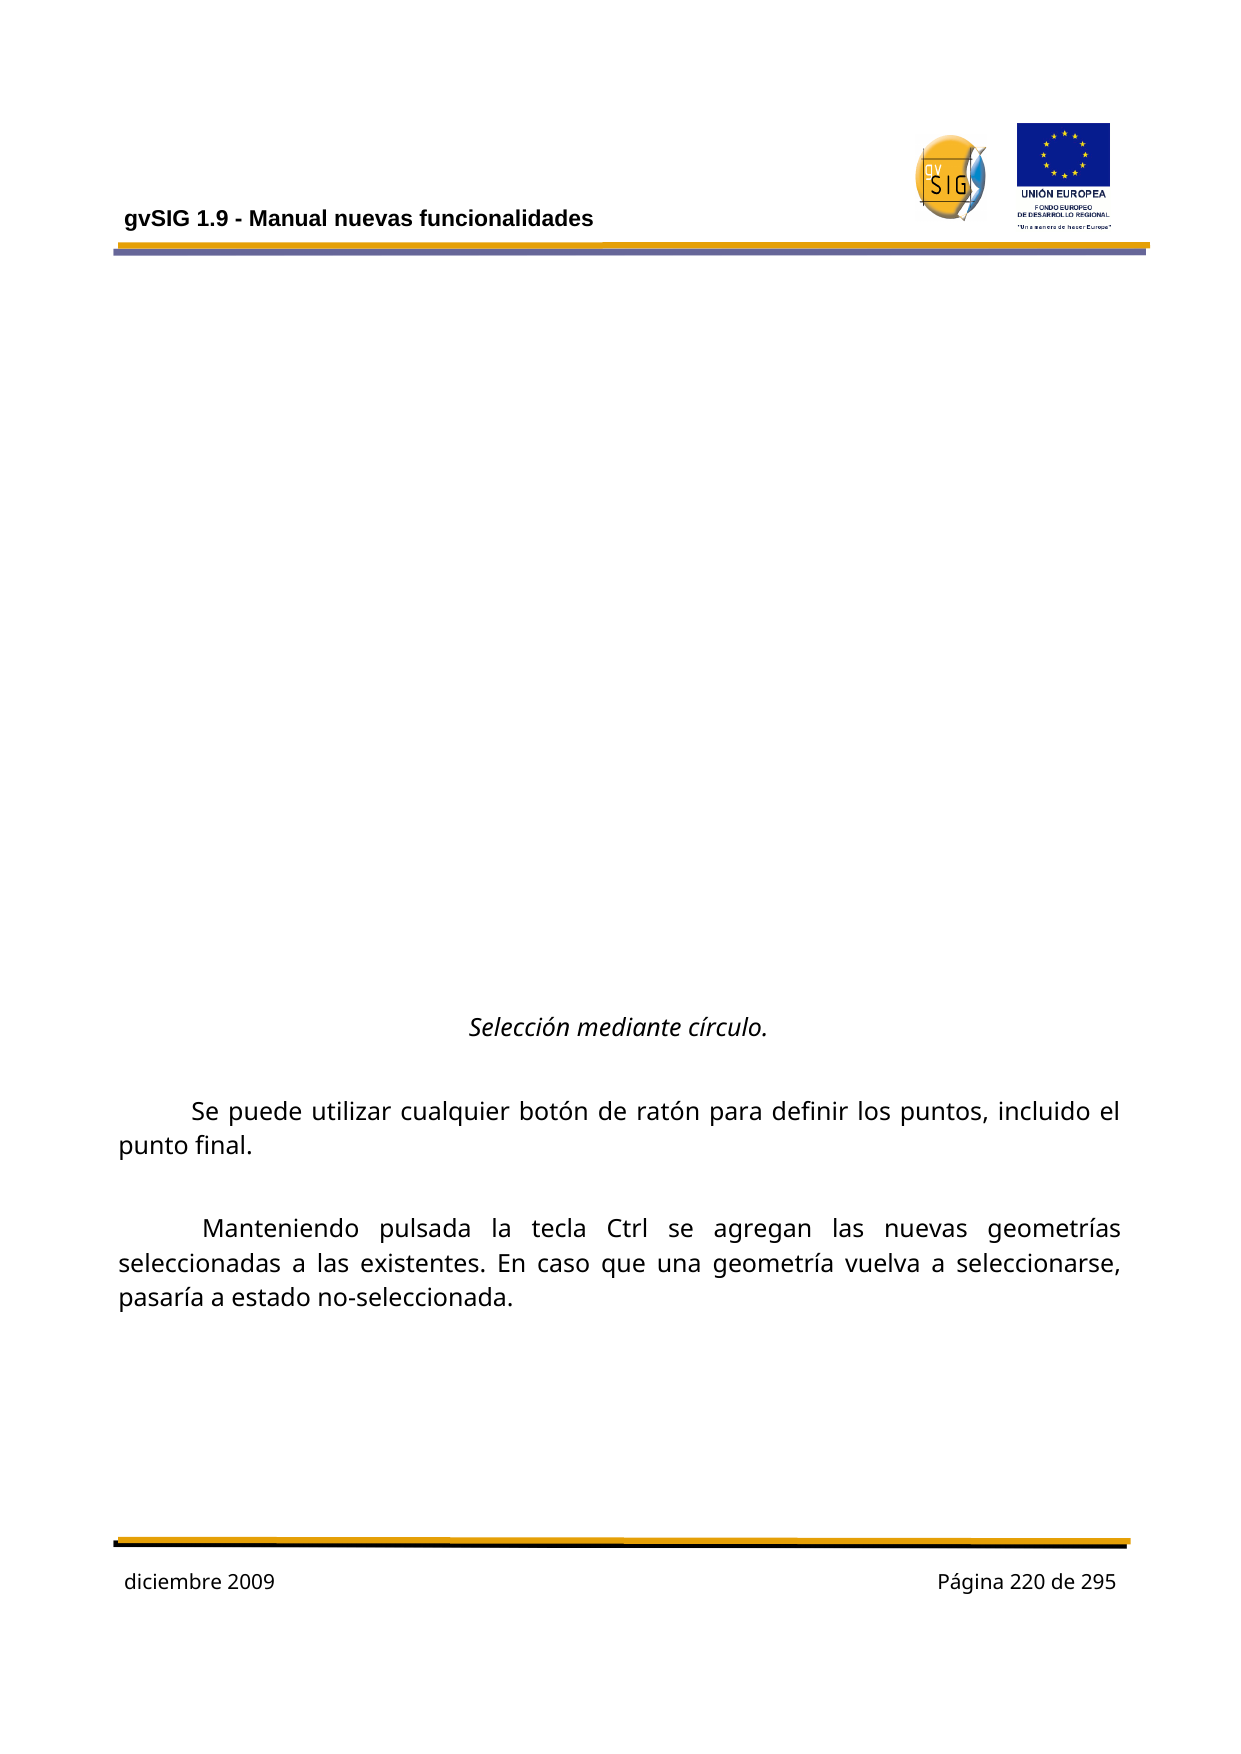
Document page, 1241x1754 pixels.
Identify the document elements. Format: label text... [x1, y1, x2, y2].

text Manteniendo pulsada la tecla Ctrl se agregan las nuevas geometrías seleccionadas a las existentes. En caso que una geometría vuelva a seleccionarse, pasaría a estado no-seleccionada. [118, 1174, 1122, 1313]
text Selección mediante círculo. [118, 1009, 1122, 1043]
picture [1015, 123, 1112, 232]
picture [914, 134, 987, 222]
text Se puede utilizar cualquier botón de ratón para definir los puntos, incluido el punto final. [118, 1056, 1122, 1161]
